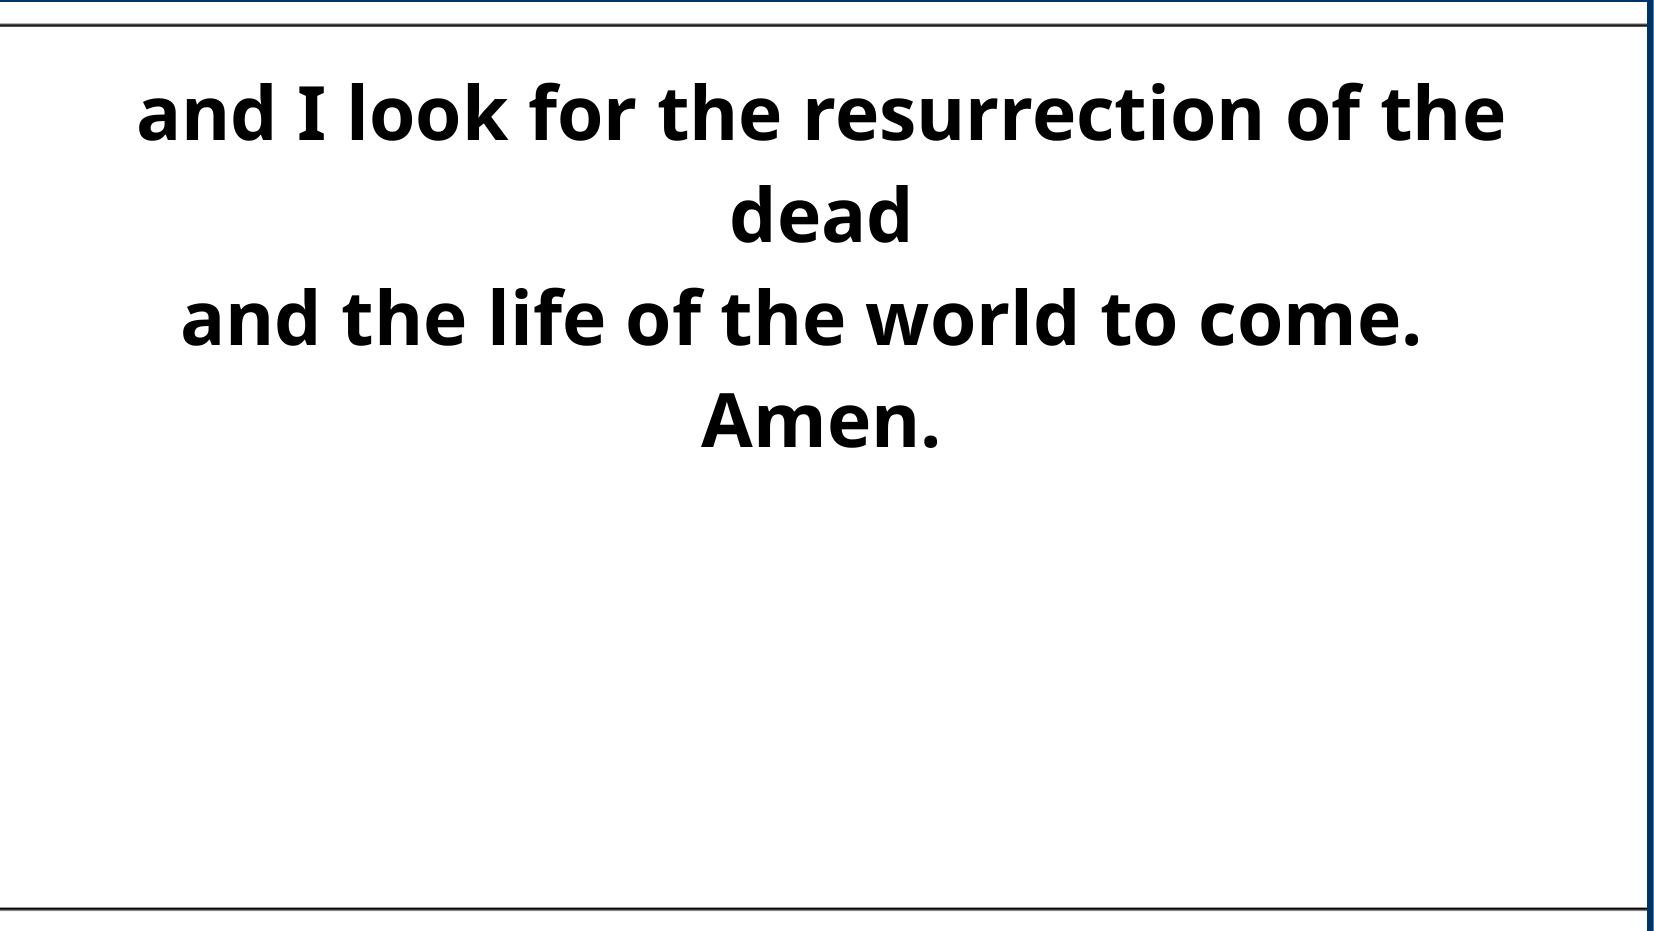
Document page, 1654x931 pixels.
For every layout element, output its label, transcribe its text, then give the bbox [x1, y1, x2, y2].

text_box and I look for the resurrection of the dead and the life of the world to come. Amen. [49, 53, 1595, 368]
picture [0, 0, 1654, 931]
